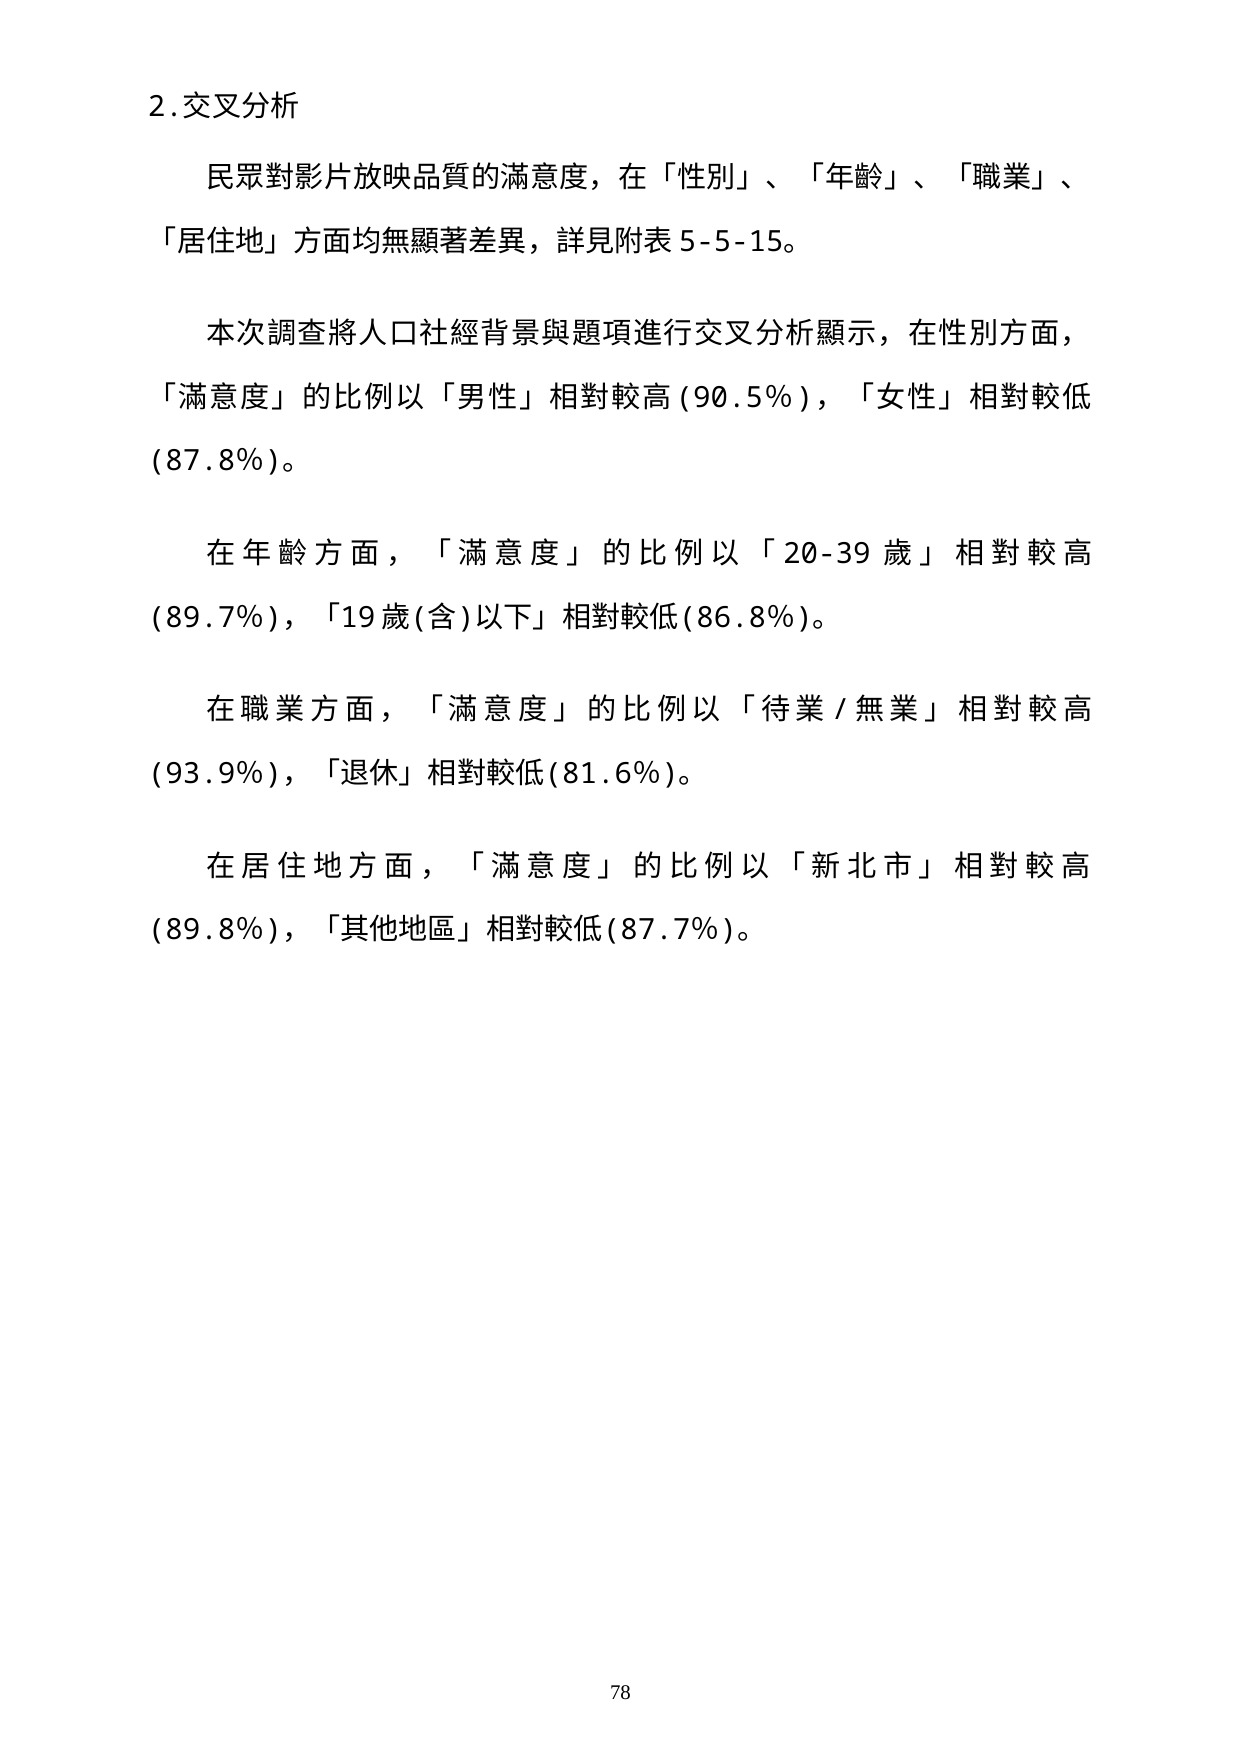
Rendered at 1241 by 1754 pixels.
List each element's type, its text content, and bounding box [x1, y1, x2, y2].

text 在年齡方面，「滿意度」的比例以「20-39歲」相對較高(89.7％)，「19歲(含)以下」相對較低(86.8％)。 [148, 529, 1092, 636]
text 在居住地方面，「滿意度」的比例以「新北市」相對較高(89.8％)，「其他地區」相對較低(87.7％)。 [148, 842, 1092, 948]
text 在職業方面，「滿意度」的比例以「待業/無業」相對較高(93.9％)，「退休」相對較低(81.6％)。 [148, 686, 1092, 792]
text 2.交叉分析 [148, 82, 1092, 124]
text 本次調查將人口社經背景與題項進行交叉分析顯示，在性別方面，「滿意度」的比例以「男性」相對較高(90.5％)，「女性」相對較低(87.8％)。 [148, 310, 1092, 479]
text 民眾對影片放映品質的滿意度，在「性別」、「年齡」、「職業」、「居住地」方面均無顯著差異，詳見附表5-5-15。 [148, 154, 1092, 259]
